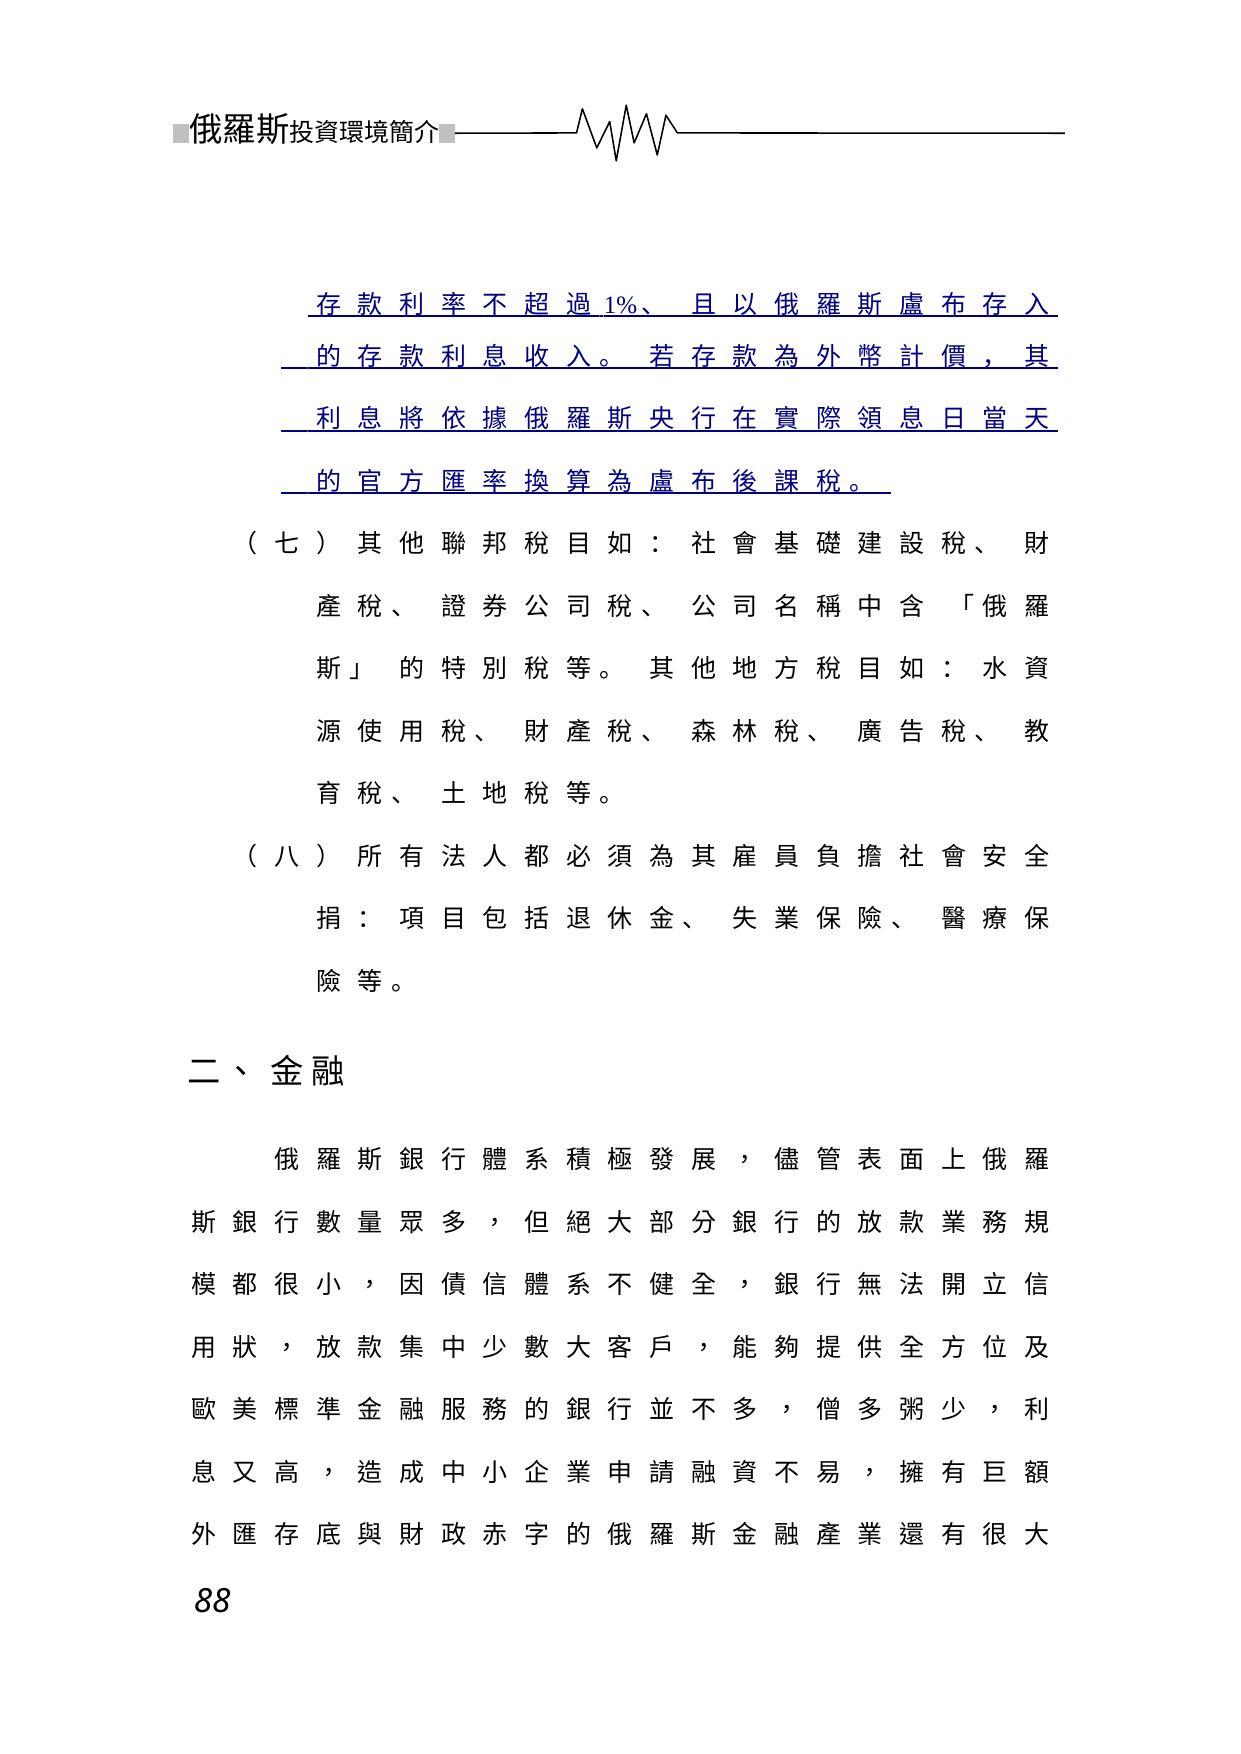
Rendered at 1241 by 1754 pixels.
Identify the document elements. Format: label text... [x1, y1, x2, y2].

text 二、金融 [183, 1027, 1058, 1089]
text 存款利率不超過1%、且以俄羅斯盧布存入的存款利息收入。若存款為外幣計價，其利息將依據俄羅斯央行在實際領息日當天的官方匯率換算為盧布後課稅。 [207, 250, 1058, 500]
text （七）其他聯邦稅目如：社會基礎建設稅、財產稅、證券公司稅、公司名稱中含「俄羅斯」的特別稅等。其他地方稅目如：水資源使用稅、財產稅、森林稅、廣告稅、教育稅、土地稅等。 [207, 500, 1058, 813]
text 俄羅斯銀行體系積極發展，儘管表面上俄羅斯銀行數量眾多，但絕大部分銀行的放款業務規模都很小，因債信體系不健全，銀行無法開立信用狀，放款集中少數大客戶，能夠提供全方位及歐美標準金融服務的銀行並不多，僧多粥少，利息又高，造成中小企業申請融資不易，擁有巨額外匯存底與財政赤字的俄羅斯金融產業還有很大 [183, 1116, 1058, 1554]
text （八）所有法人都必須為其雇員負擔社會安全捐：項目包括退休金、失業保險、醫療保險等。 [207, 813, 1058, 1000]
